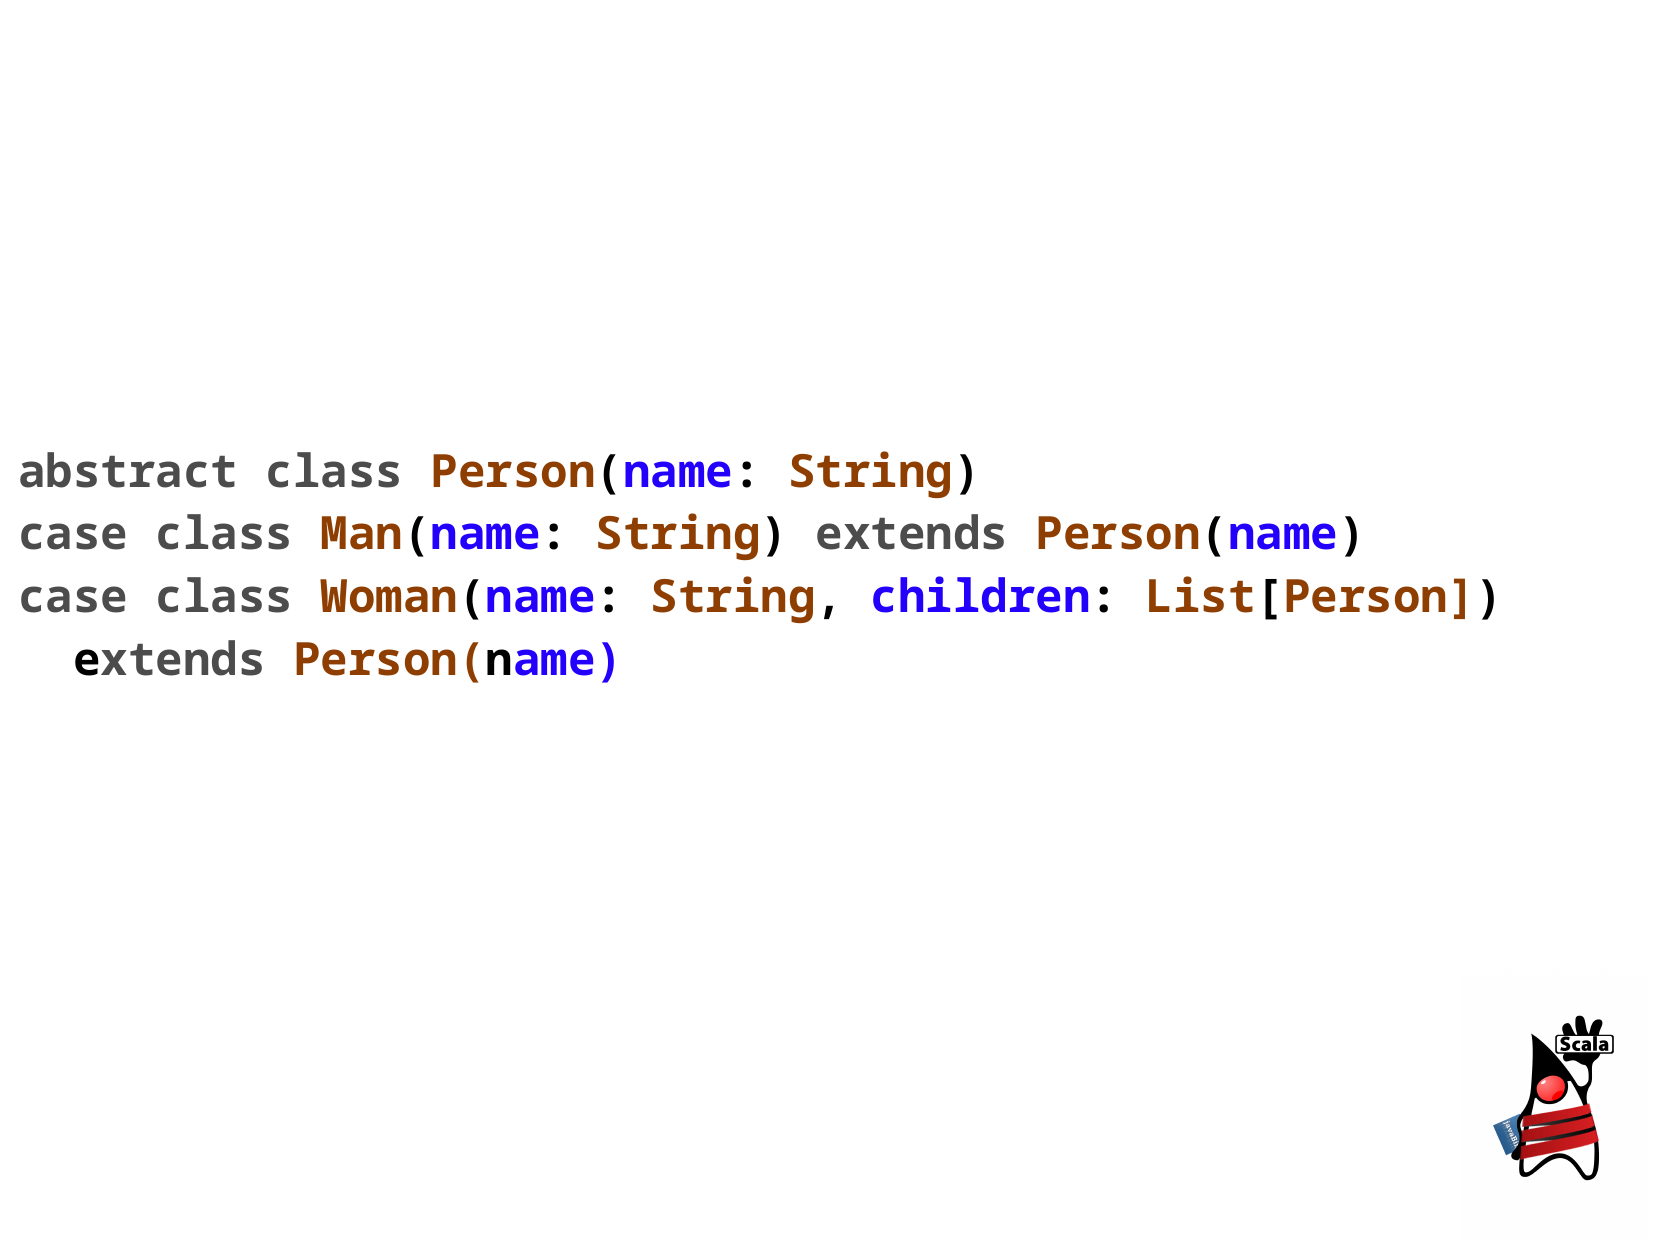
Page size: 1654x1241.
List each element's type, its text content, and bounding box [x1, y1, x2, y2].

picture [1462, 969, 1654, 1241]
text_box abstract class Person(name: String) case class Man(name: String) extends Person(name) case class Woman(name: String, children: List[Person]) extends Person(name) [3, 431, 1654, 676]
